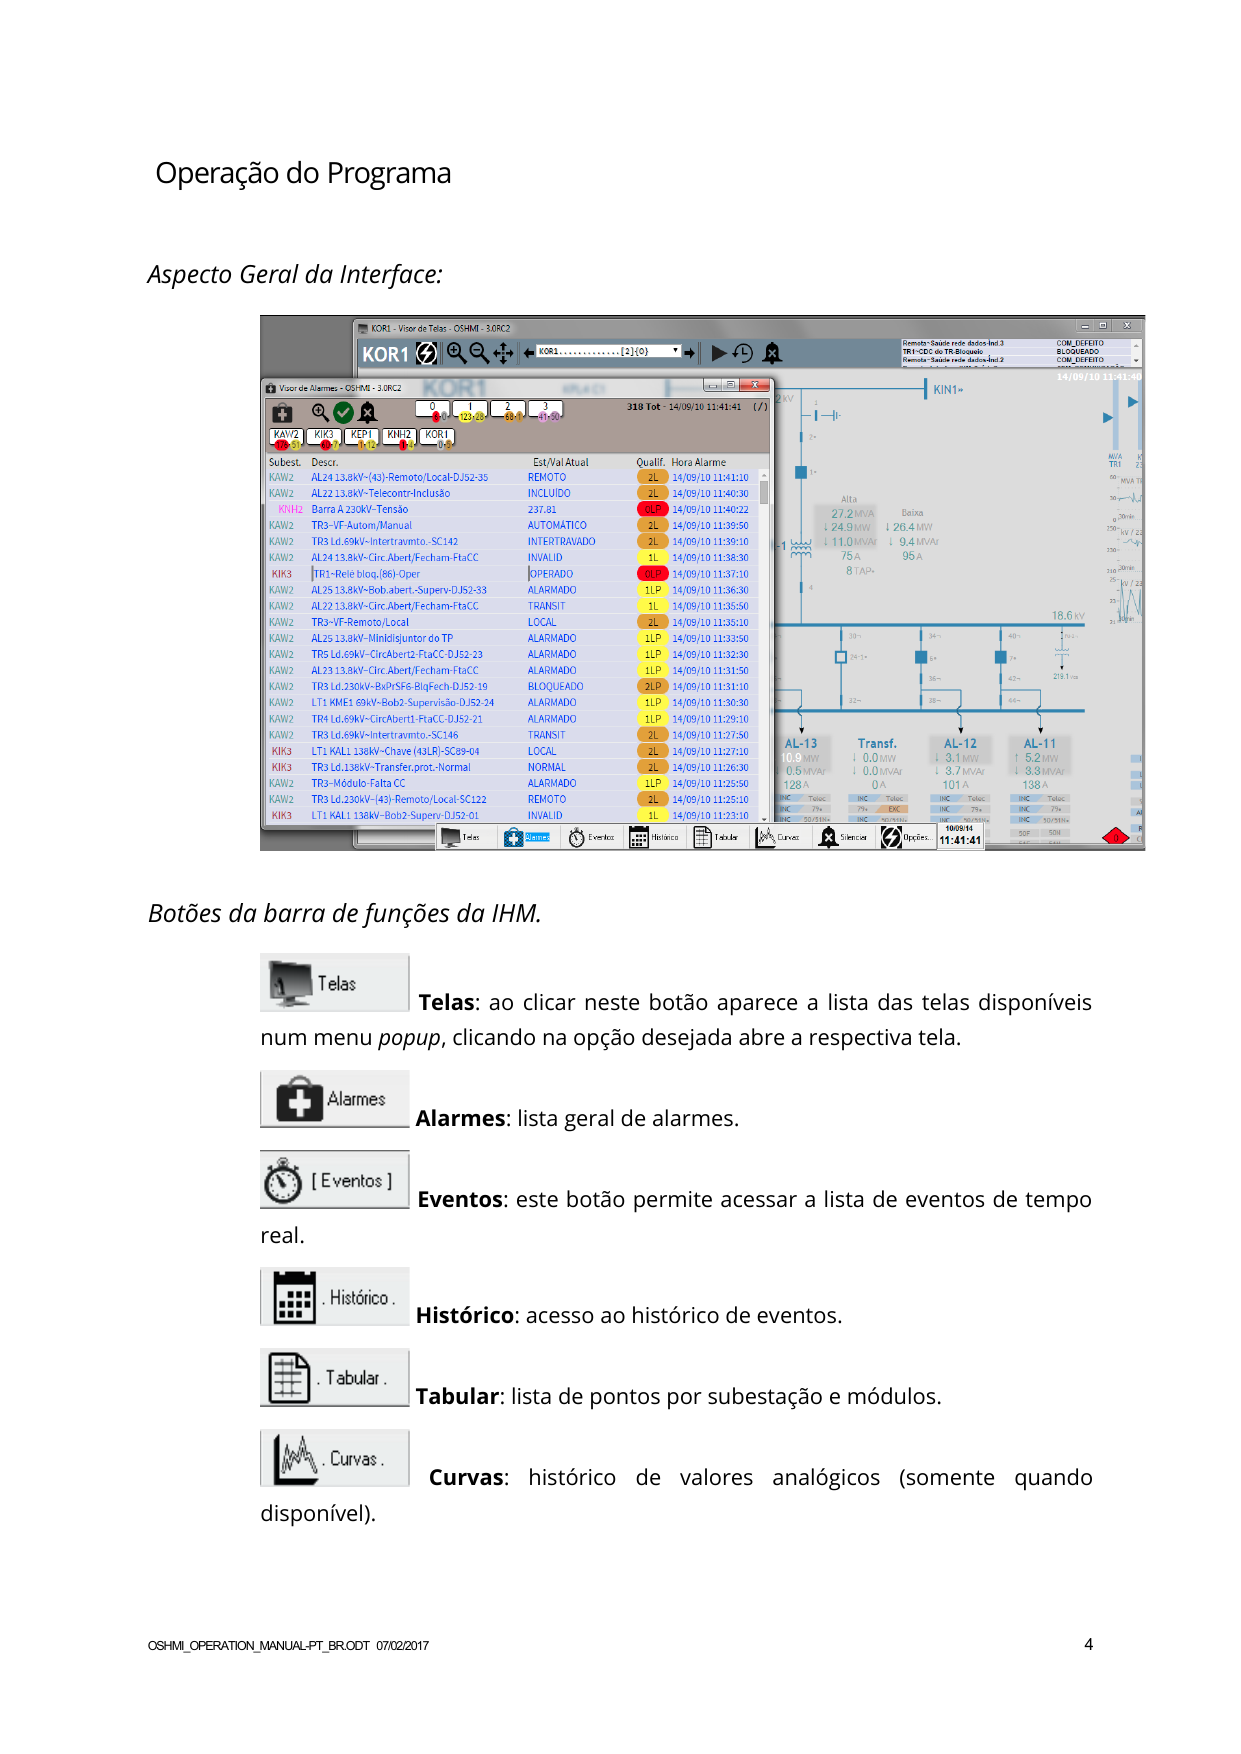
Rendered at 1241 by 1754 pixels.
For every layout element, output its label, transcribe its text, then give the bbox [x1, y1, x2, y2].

picture [260, 1348, 410, 1407]
subtitle Botões da barra de funções da IHM. [148, 895, 1093, 929]
subtitle Operação do Programa [149, 146, 1093, 211]
text Eventos: este botão permite acessar a lista de eventos de tempo real. [260, 1151, 1093, 1249]
picture [260, 1150, 410, 1209]
picture [260, 315, 1146, 851]
picture [260, 1070, 410, 1128]
picture [260, 1429, 410, 1487]
subtitle Aspecto Geral da Interface: [148, 257, 1093, 291]
text Histórico: acesso ao histórico de eventos. [260, 1267, 1093, 1330]
picture [260, 1267, 410, 1326]
text Curvas: histórico de valores analógicos (somente quando disponível). [260, 1429, 1093, 1528]
text Alarmes: lista geral de alarmes. [260, 1070, 1093, 1133]
text Telas: ao clicar neste botão aparece a lista das telas disponíveis num menu popup, clicando na opção desejada abre a respectiva tela. [260, 953, 1093, 1052]
text Tabular: lista de pontos por subestação e módulos. [260, 1348, 1093, 1411]
picture [260, 953, 410, 1012]
